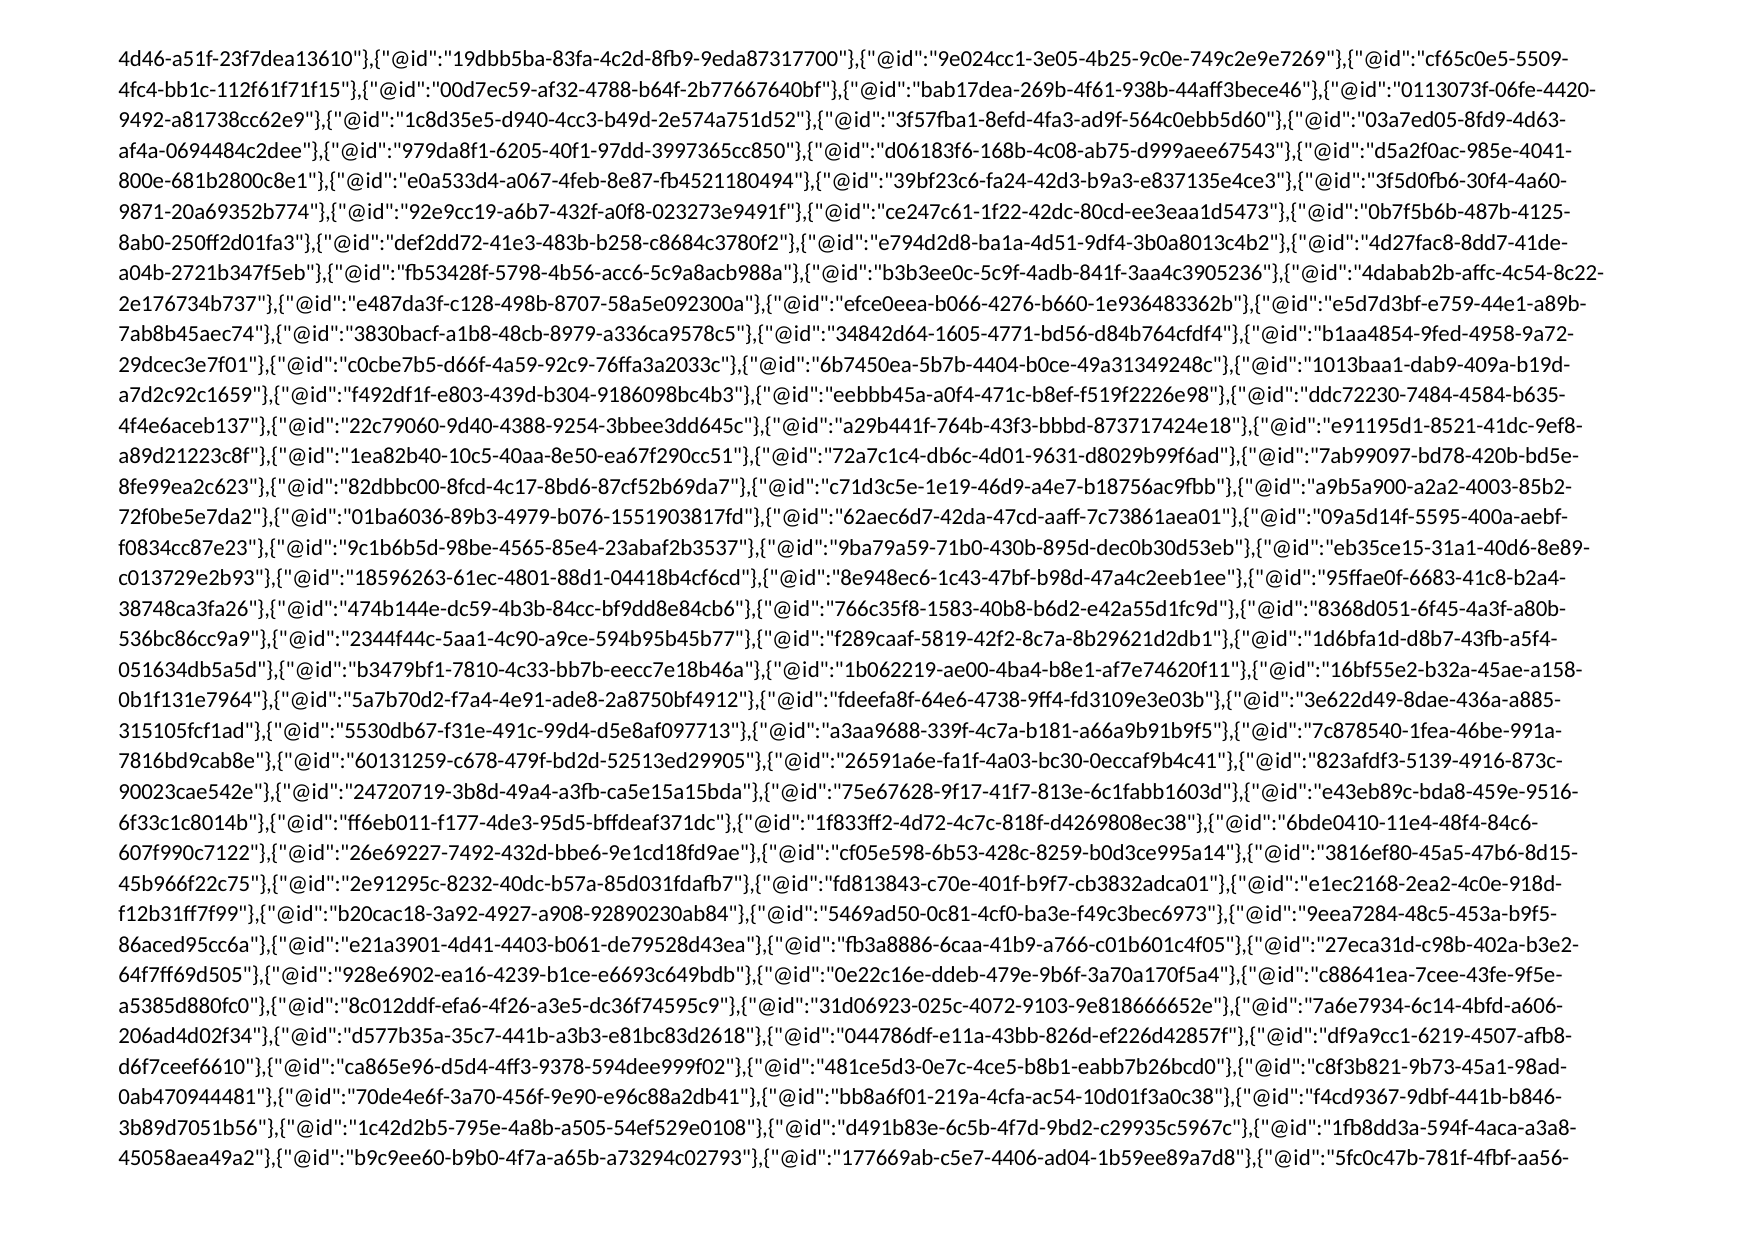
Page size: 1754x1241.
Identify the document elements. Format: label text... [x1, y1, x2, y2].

text 4d46-a51f-23f7dea13610"},{"@id":"19dbb5ba-83fa-4c2d-8fb9-9eda87317700"},{"@id":"9e024cc1-3e05-4b25-9c0e-749c2e9e7269"},{"@id":"cf65c0e5-5509-4fc4-bb1c-112f61f71f15"},{"@id":"00d7ec59-af32-4788-b64f-2b77667640bf"},{"@id":"bab17dea-269b-4f61-938b-44aff3bece46"},{"@id":"0113073f-06fe-4420-9492-a81738cc62e9"},{"@id":"1c8d35e5-d940-4cc3-b49d-2e574a751d52"},{"@id":"3f57fba1-8efd-4fa3-ad9f-564c0ebb5d60"},{"@id":"03a7ed05-8fd9-4d63-af4a-0694484c2dee"},{"@id":"979da8f1-6205-40f1-97dd-3997365cc850"},{"@id":"d06183f6-168b-4c08-ab75-d999aee67543"},{"@id":"d5a2f0ac-985e-4041-800e-681b2800c8e1"},{"@id":"e0a533d4-a067-4feb-8e87-fb4521180494"},{"@id":"39bf23c6-fa24-42d3-b9a3-e837135e4ce3"},{"@id":"3f5d0fb6-30f4-4a60-9871-20a69352b774"},{"@id":"92e9cc19-a6b7-432f-a0f8-023273e9491f"},{"@id":"ce247c61-1f22-42dc-80cd-ee3eaa1d5473"},{"@id":"0b7f5b6b-487b-4125-8ab0-250ff2d01fa3"},{"@id":"def2dd72-41e3-483b-b258-c8684c3780f2"},{"@id":"e794d2d8-ba1a-4d51-9df4-3b0a8013c4b2"},{"@id":"4d27fac8-8dd7-41de-a04b-2721b347f5eb"},{"@id":"fb53428f-5798-4b56-acc6-5c9a8acb988a"},{"@id":"b3b3ee0c-5c9f-4adb-841f-3aa4c3905236"},{"@id":"4dabab2b-affc-4c54-8c22-2e176734b737"},{"@id":"e487da3f-c128-498b-8707-58a5e092300a"},{"@id":"efce0eea-b066-4276-b660-1e936483362b"},{"@id":"e5d7d3bf-e759-44e1-a89b-7ab8b45aec74"},{"@id":"3830bacf-a1b8-48cb-8979-a336ca9578c5"},{"@id":"34842d64-1605-4771-bd56-d84b764cfdf4"},{"@id":"b1aa4854-9fed-4958-9a72-29dcec3e7f01"},{"@id":"c0cbe7b5-d66f-4a59-92c9-76ffa3a2033c"},{"@id":"6b7450ea-5b7b-4404-b0ce-49a31349248c"},{"@id":"1013baa1-dab9-409a-b19d-a7d2c92c1659"},{"@id":"f492df1f-e803-439d-b304-9186098bc4b3"},{"@id":"eebbb45a-a0f4-471c-b8ef-f519f2226e98"},{"@id":"ddc72230-7484-4584-b635-4f4e6aceb137"},{"@id":"22c79060-9d40-4388-9254-3bbee3dd645c"},{"@id":"a29b441f-764b-43f3-bbbd-873717424e18"},{"@id":"e91195d1-8521-41dc-9ef8-a89d21223c8f"},{"@id":"1ea82b40-10c5-40aa-8e50-ea67f290cc51"},{"@id":"72a7c1c4-db6c-4d01-9631-d8029b99f6ad"},{"@id":"7ab99097-bd78-420b-bd5e-8fe99ea2c623"},{"@id":"82dbbc00-8fcd-4c17-8bd6-87cf52b69da7"},{"@id":"c71d3c5e-1e19-46d9-a4e7-b18756ac9fbb"},{"@id":"a9b5a900-a2a2-4003-85b2-72f0be5e7da2"},{"@id":"01ba6036-89b3-4979-b076-1551903817fd"},{"@id":"62aec6d7-42da-47cd-aaff-7c73861aea01"},{"@id":"09a5d14f-5595-400a-aebf-f0834cc87e23"},{"@id":"9c1b6b5d-98be-4565-85e4-23abaf2b3537"},{"@id":"9ba79a59-71b0-430b-895d-dec0b30d53eb"},{"@id":"eb35ce15-31a1-40d6-8e89-c013729e2b93"},{"@id":"18596263-61ec-4801-88d1-04418b4cf6cd"},{"@id":"8e948ec6-1c43-47bf-b98d-47a4c2eeb1ee"},{"@id":"95ffae0f-6683-41c8-b2a4-38748ca3fa26"},{"@id":"474b144e-dc59-4b3b-84cc-bf9dd8e84cb6"},{"@id":"766c35f8-1583-40b8-b6d2-e42a55d1fc9d"},{"@id":"8368d051-6f45-4a3f-a80b-536bc86cc9a9"},{"@id":"2344f44c-5aa1-4c90-a9ce-594b95b45b77"},{"@id":"f289caaf-5819-42f2-8c7a-8b29621d2db1"},{"@id":"1d6bfa1d-d8b7-43fb-a5f4-051634db5a5d"},{"@id":"b3479bf1-7810-4c33-bb7b-eecc7e18b46a"},{"@id":"1b062219-ae00-4ba4-b8e1-af7e74620f11"},{"@id":"16bf55e2-b32a-45ae-a158-0b1f131e7964"},{"@id":"5a7b70d2-f7a4-4e91-ade8-2a8750bf4912"},{"@id":"fdeefa8f-64e6-4738-9ff4-fd3109e3e03b"},{"@id":"3e622d49-8dae-436a-a885-315105fcf1ad"},{"@id":"5530db67-f31e-491c-99d4-d5e8af097713"},{"@id":"a3aa9688-339f-4c7a-b181-a66a9b91b9f5"},{"@id":"7c878540-1fea-46be-991a-7816bd9cab8e"},{"@id":"60131259-c678-479f-bd2d-52513ed29905"},{"@id":"26591a6e-fa1f-4a03-bc30-0eccaf9b4c41"},{"@id":"823afdf3-5139-4916-873c-90023cae542e"},{"@id":"24720719-3b8d-49a4-a3fb-ca5e15a15bda"},{"@id":"75e67628-9f17-41f7-813e-6c1fabb1603d"},{"@id":"e43eb89c-bda8-459e-9516-6f33c1c8014b"},{"@id":"ff6eb011-f177-4de3-95d5-bffdeaf371dc"},{"@id":"1f833ff2-4d72-4c7c-818f-d4269808ec38"},{"@id":"6bde0410-11e4-48f4-84c6-607f990c7122"},{"@id":"26e69227-7492-432d-bbe6-9e1cd18fd9ae"},{"@id":"cf05e598-6b53-428c-8259-b0d3ce995a14"},{"@id":"3816ef80-45a5-47b6-8d15-45b966f22c75"},{"@id":"2e91295c-8232-40dc-b57a-85d031fdafb7"},{"@id":"fd813843-c70e-401f-b9f7-cb3832adca01"},{"@id":"e1ec2168-2ea2-4c0e-918d-f12b31ff7f99"},{"@id":"b20cac18-3a92-4927-a908-92890230ab84"},{"@id":"5469ad50-0c81-4cf0-ba3e-f49c3bec6973"},{"@id":"9eea7284-48c5-453a-b9f5-86aced95cc6a"},{"@id":"e21a3901-4d41-4403-b061-de79528d43ea"},{"@id":"fb3a8886-6caa-41b9-a766-c01b601c4f05"},{"@id":"27eca31d-c98b-402a-b3e2-64f7ff69d505"},{"@id":"928e6902-ea16-4239-b1ce-e6693c649bdb"},{"@id":"0e22c16e-ddeb-479e-9b6f-3a70a170f5a4"},{"@id":"c88641ea-7cee-43fe-9f5e-a5385d880fc0"},{"@id":"8c012ddf-efa6-4f26-a3e5-dc36f74595c9"},{"@id":"31d06923-025c-4072-9103-9e818666652e"},{"@id":"7a6e7934-6c14-4bfd-a606-206ad4d02f34"},{"@id":"d577b35a-35c7-441b-a3b3-e81bc83d2618"},{"@id":"044786df-e11a-43bb-826d-ef226d42857f"},{"@id":"df9a9cc1-6219-4507-afb8-d6f7ceef6610"},{"@id":"ca865e96-d5d4-4ff3-9378-594dee999f02"},{"@id":"481ce5d3-0e7c-4ce5-b8b1-eabb7b26bcd0"},{"@id":"c8f3b821-9b73-45a1-98ad-0ab470944481"},{"@id":"70de4e6f-3a70-456f-9e90-e96c88a2db41"},{"@id":"bb8a6f01-219a-4cfa-ac54-10d01f3a0c38"},{"@id":"f4cd9367-9dbf-441b-b846-3b89d7051b56"},{"@id":"1c42d2b5-795e-4a8b-a505-54ef529e0108"},{"@id":"d491b83e-6c5b-4f7d-9bd2-c29935c5967c"},{"@id":"1fb8dd3a-594f-4aca-a3a8-45058aea49a2"},{"@id":"b9c9ee60-b9b0-4f7a-a65b-a73294c02793"},{"@id":"177669ab-c5e7-4406-ad04-1b59ee89a7d8"},{"@id":"5fc0c47b-781f-4fbf-aa56- [118, 44, 1606, 1172]
